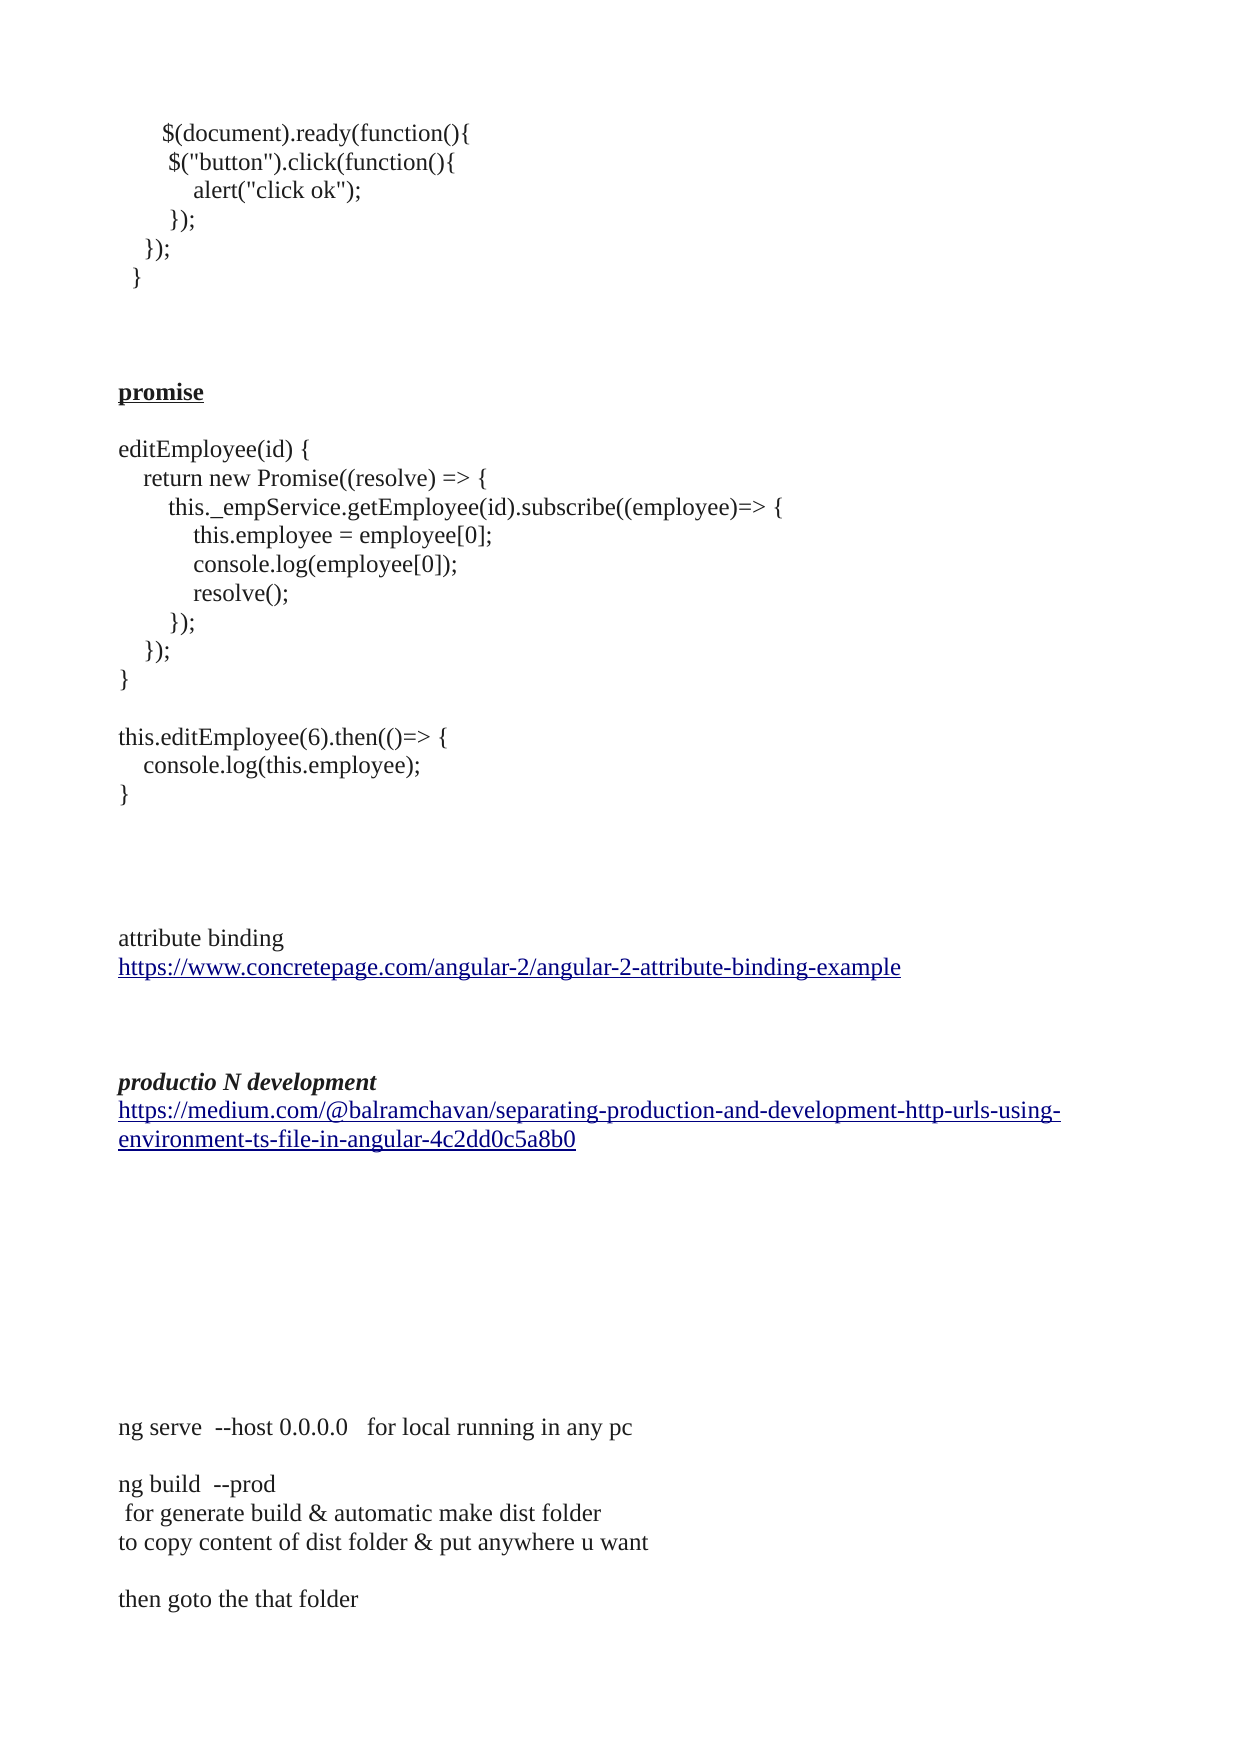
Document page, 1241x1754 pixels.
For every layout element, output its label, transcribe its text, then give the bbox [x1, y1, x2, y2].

text promise [118, 377, 1122, 406]
text $("button").click(function(){ [118, 147, 1122, 176]
text }); [118, 607, 1122, 636]
text https://www.concretepage.com/angular-2/angular-2-attribute-binding-example [118, 952, 1122, 981]
text }); [118, 204, 1122, 233]
text resolve(); [118, 578, 1122, 607]
text this.editEmployee(6).then(()=> { [118, 722, 1122, 751]
text this.employee = employee[0]; [118, 521, 1122, 549]
text to copy content of dist folder & put anywhere u want [118, 1527, 1122, 1556]
text } [118, 779, 1122, 808]
text } [118, 262, 1122, 291]
text for generate build & automatic make dist folder [118, 1498, 1122, 1527]
text then goto the that folder [118, 1584, 1122, 1613]
text ng serve --host 0.0.0.0 for local running in any pc [118, 1412, 1122, 1441]
text productio N development [118, 1067, 1122, 1096]
text ng build --prod [118, 1469, 1122, 1498]
text } [118, 664, 1122, 693]
text attribute binding [118, 923, 1122, 952]
text console.log(employee[0]); [118, 549, 1122, 578]
text https://medium.com/@balramchavan/separating-production-and-development-http-urls-using-environment-ts-file-in-angular-4c2dd0c5a8b0 [118, 1096, 1122, 1153]
text return new Promise((resolve) => { [118, 463, 1122, 492]
text }); [118, 636, 1122, 664]
text console.log(this.employee); [118, 751, 1122, 779]
text $(document).ready(function(){ [118, 118, 1122, 147]
text }); [118, 233, 1122, 262]
text alert("click ok"); [118, 176, 1122, 204]
text this._empService.getEmployee(id).subscribe((employee)=> { [118, 492, 1122, 521]
text editEmployee(id) { [118, 434, 1122, 463]
